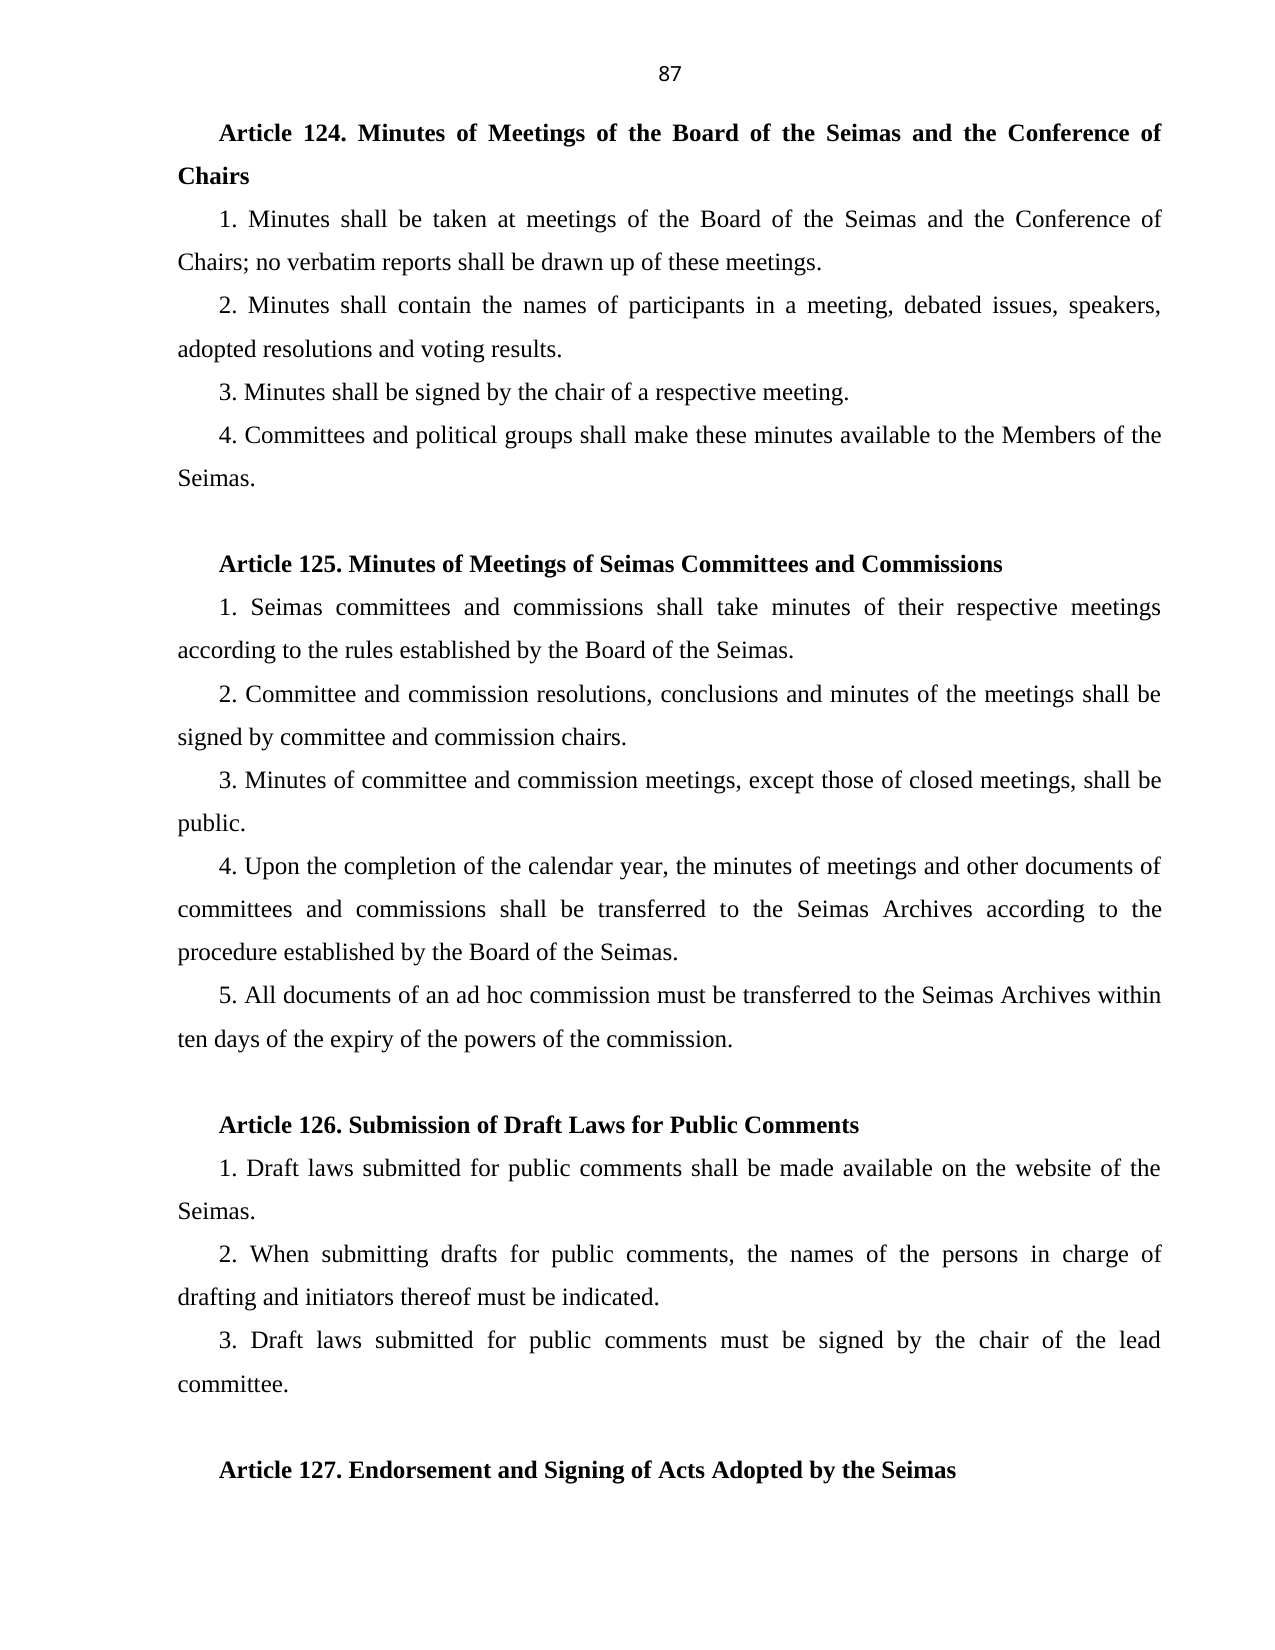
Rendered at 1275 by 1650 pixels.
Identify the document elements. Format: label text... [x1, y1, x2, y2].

text 2. Minutes shall contain the names of participants in a meeting, debated issues, speakers, adopted resolutions and voting results. [177, 291, 1163, 362]
text 4. Upon the completion of the calendar year, the minutes of meetings and other documents of committees and commissions shall be transferred to the Seimas Archives according to the procedure established by the Board of the Seimas. [177, 851, 1163, 966]
text 2. When submitting drafts for public comments, the names of the persons in charge of drafting and initiators thereof must be indicated. [177, 1239, 1163, 1311]
text 1. Draft laws submitted for public comments shall be made available on the website of the Seimas. [177, 1153, 1163, 1225]
text 2. Committee and commission resolutions, conclusions and minutes of the meetings shall be signed by committee and commission chairs. [177, 679, 1163, 751]
text 3. Minutes shall be signed by the chair of a respective meeting. [177, 377, 1163, 406]
text 3. Minutes of committee and commission meetings, except those of closed meetings, shall be public. [177, 765, 1163, 837]
text 3. Draft laws submitted for public comments must be signed by the chair of the lead committee. [177, 1326, 1163, 1397]
text 1. Minutes shall be taken at meetings of the Board of the Seimas and the Conference of Chairs; no verbatim reports shall be drawn up of these meetings. [177, 204, 1163, 276]
text Article 125. Minutes of Meetings of Seimas Committees and Commissions [177, 549, 1163, 578]
text Article 126. Submission of Draft Laws for Public Comments [177, 1110, 1163, 1139]
text Article 127. Endorsement and Signing of Acts Adopted by the Seimas [177, 1455, 1163, 1484]
text 4. Committees and political groups shall make these minutes available to the Members of the Seimas. [177, 420, 1163, 492]
text Article 124. Minutes of Meetings of the Board of the Seimas and the Conference of Chairs [177, 118, 1163, 190]
text 5. All documents of an ad hoc commission must be transferred to the Seimas Archives within ten days of the expiry of the powers of the commission. [177, 981, 1163, 1052]
text 1. Seimas committees and commissions shall take minutes of their respective meetings according to the rules established by the Board of the Seimas. [177, 592, 1163, 664]
